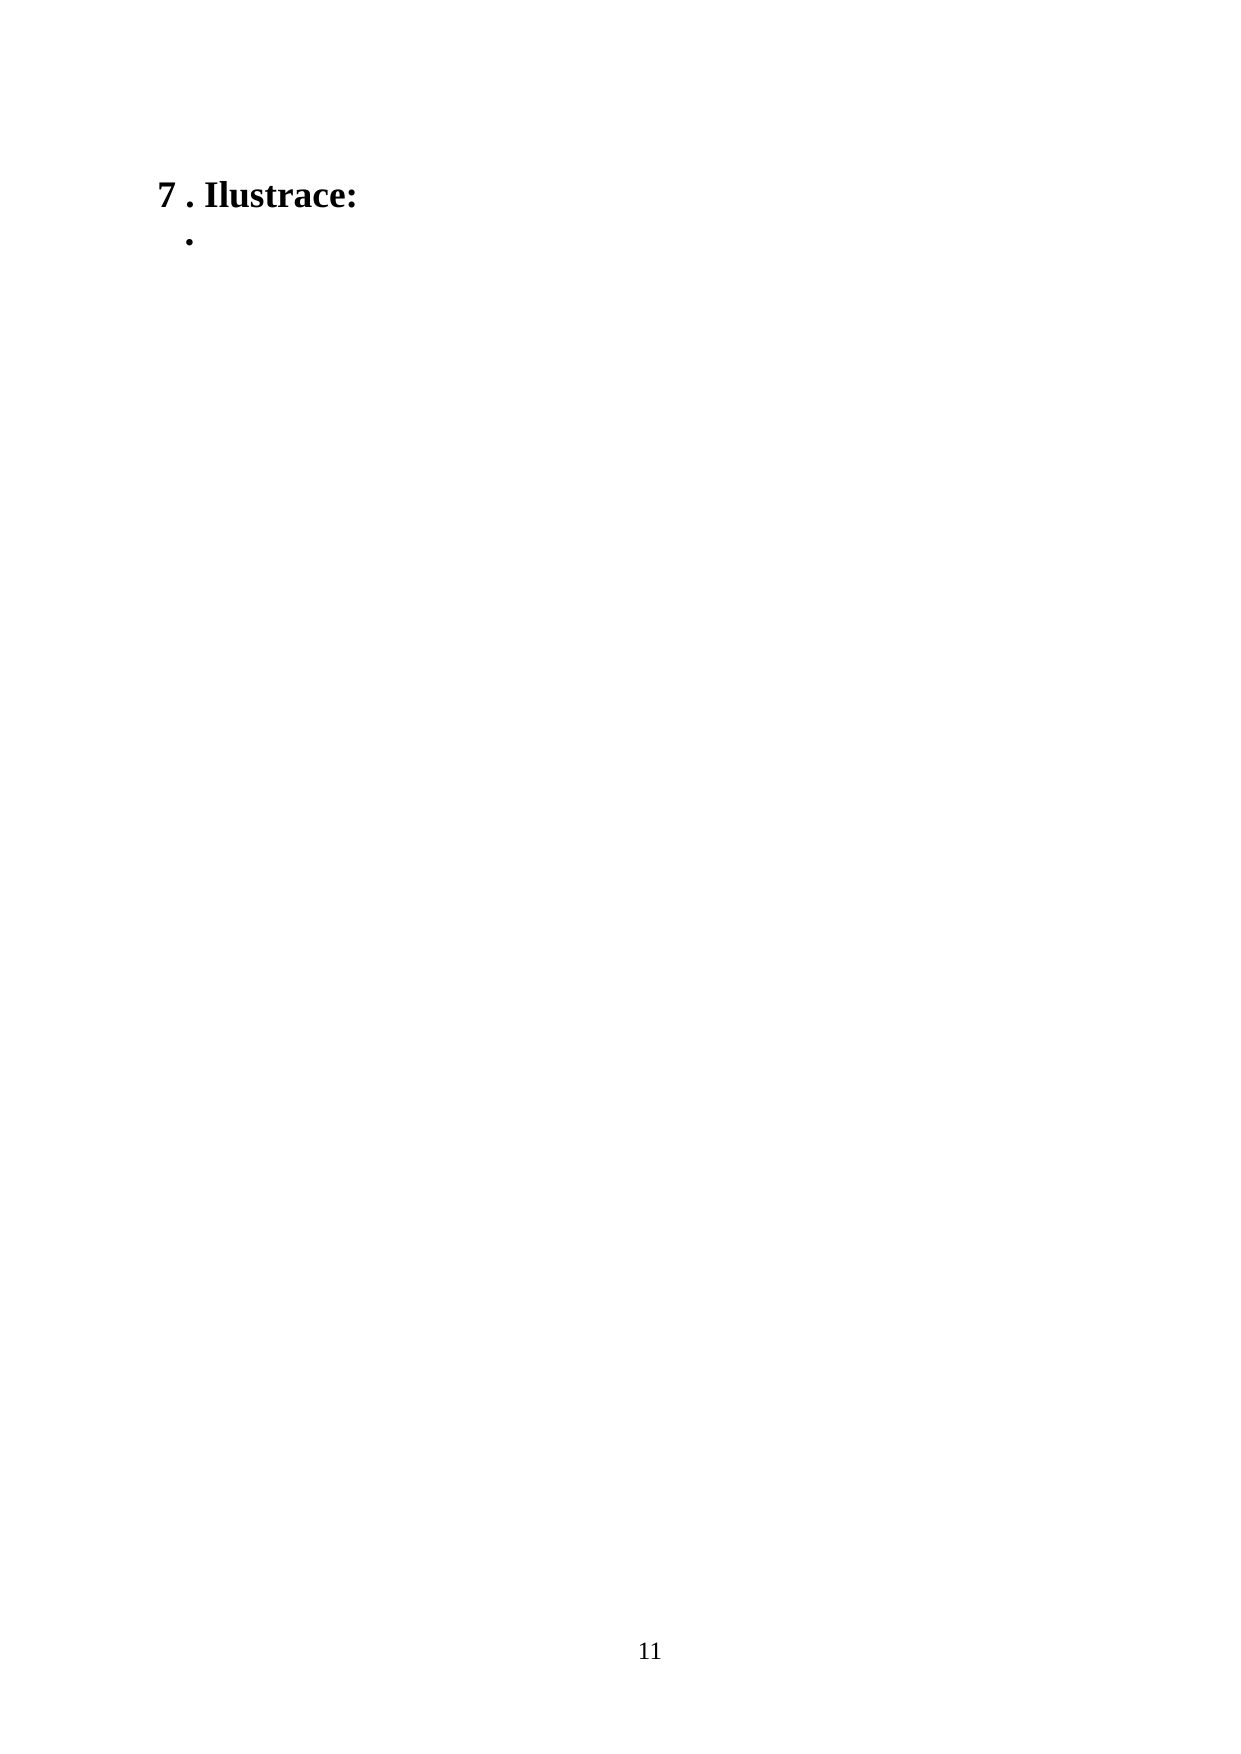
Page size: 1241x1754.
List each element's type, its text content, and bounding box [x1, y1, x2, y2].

subtitle Ilustrace: [148, 172, 1093, 216]
